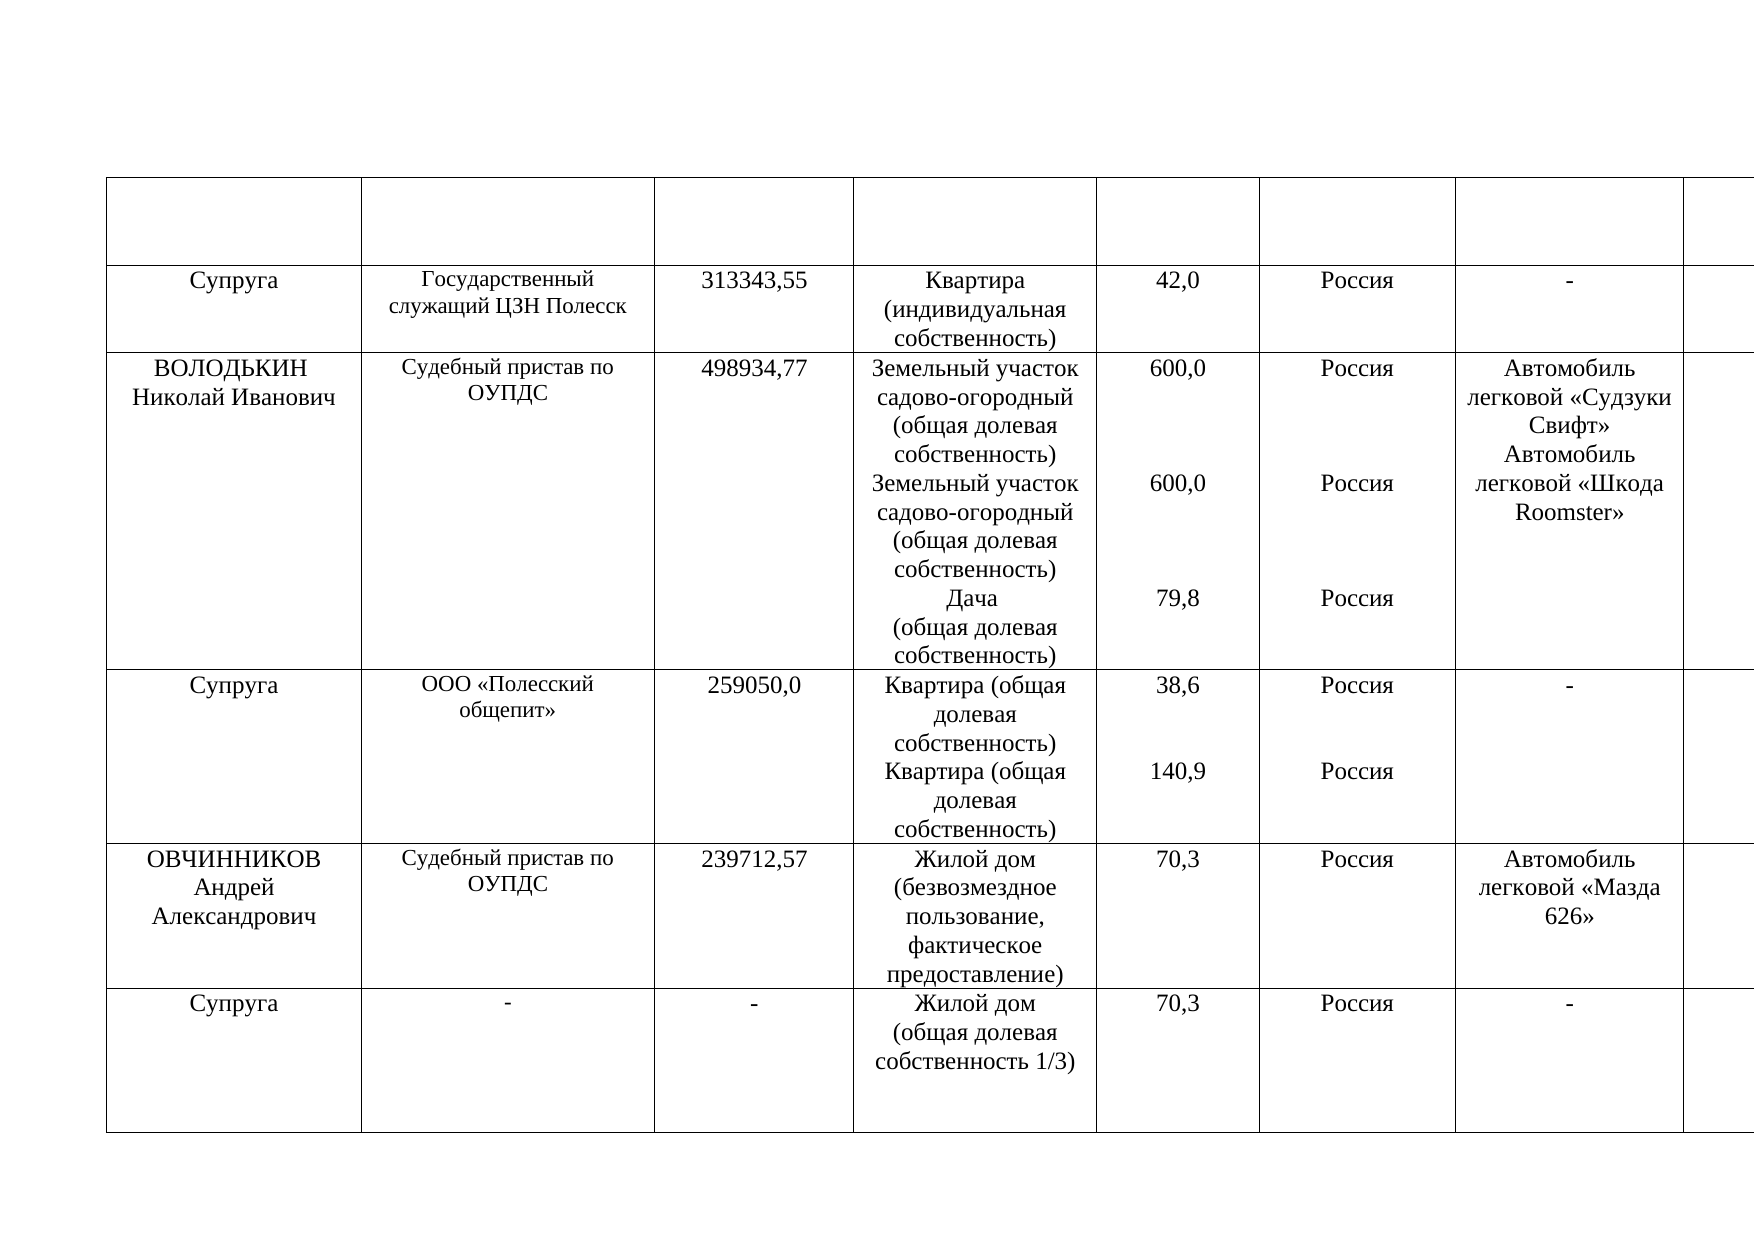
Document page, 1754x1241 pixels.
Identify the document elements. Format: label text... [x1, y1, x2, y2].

table_cell [655, 178, 853, 264]
table_cell 70,3 [1097, 844, 1259, 987]
table_cell [854, 178, 1096, 264]
table_cell - [655, 989, 853, 1132]
table_cell Россия [1260, 266, 1455, 352]
table_cell [1684, 844, 1754, 987]
table_cell [1684, 266, 1754, 352]
table_cell Супруга [107, 989, 361, 1132]
table_cell [362, 178, 654, 264]
table_cell 38,6 140,9 [1097, 670, 1259, 843]
table_cell Россия Россия [1260, 670, 1455, 843]
table_cell ООО «Полесский общепит» [362, 670, 654, 843]
table_cell 600,0 600,0 79,8 [1097, 353, 1259, 669]
table_cell - [1456, 989, 1683, 1132]
table_cell ВОЛОДЬКИН Николай Иванович [107, 353, 361, 669]
table_cell Супруга [107, 266, 361, 352]
table_cell Автомобиль легковой «Судзуки Свифт» Автомобиль легковой «Шкода Roomster» [1456, 353, 1683, 669]
table_cell Россия Россия Россия [1260, 353, 1455, 669]
table_cell Судебный пристав по ОУПДС [362, 844, 654, 987]
table_cell Жилой дом (общая долевая собственность 1/3) [854, 989, 1096, 1132]
table_cell - [1456, 670, 1683, 843]
table_cell 42,0 [1097, 266, 1259, 352]
table_cell Государственный служащий ЦЗН Полесск [362, 266, 654, 352]
table_cell Земельный участок садово-огородный (общая долевая собственность) Земельный участок садово-огородный (общая долевая собственность) Дача (общая долевая собственность) [854, 353, 1096, 669]
table_cell [1097, 178, 1259, 264]
table_cell Автомобиль легковой «Мазда 626» [1456, 844, 1683, 987]
table_cell 498934,77 [655, 353, 853, 669]
table_cell 70,3 [1097, 989, 1259, 1132]
table_cell - [1456, 266, 1683, 352]
table_cell [107, 178, 361, 264]
table_cell Квартира (общая долевая собственность) Квартира (общая долевая собственность) [854, 670, 1096, 843]
table_cell [1684, 178, 1754, 264]
table_cell Россия [1260, 989, 1455, 1132]
table_cell [1684, 989, 1754, 1132]
table_cell ОВЧИННИКОВ Андрей Александрович [107, 844, 361, 987]
table_cell [1260, 178, 1455, 264]
table_cell [1456, 178, 1683, 264]
table_cell [1684, 353, 1754, 669]
table_cell - [362, 989, 654, 1132]
table_cell Судебный пристав по ОУПДС [362, 353, 654, 669]
table_cell 259050,0 [655, 670, 853, 843]
table_cell 239712,57 [655, 844, 853, 987]
table_cell Россия [1260, 844, 1455, 987]
table_cell [1684, 670, 1754, 843]
table_cell Жилой дом (безвозмездное пользование, фактическое предоставление) [854, 844, 1096, 987]
table_cell 313343,55 [655, 266, 853, 352]
table_cell Квартира (индивидуальная собственность) [854, 266, 1096, 352]
table_cell Супруга [107, 670, 361, 843]
